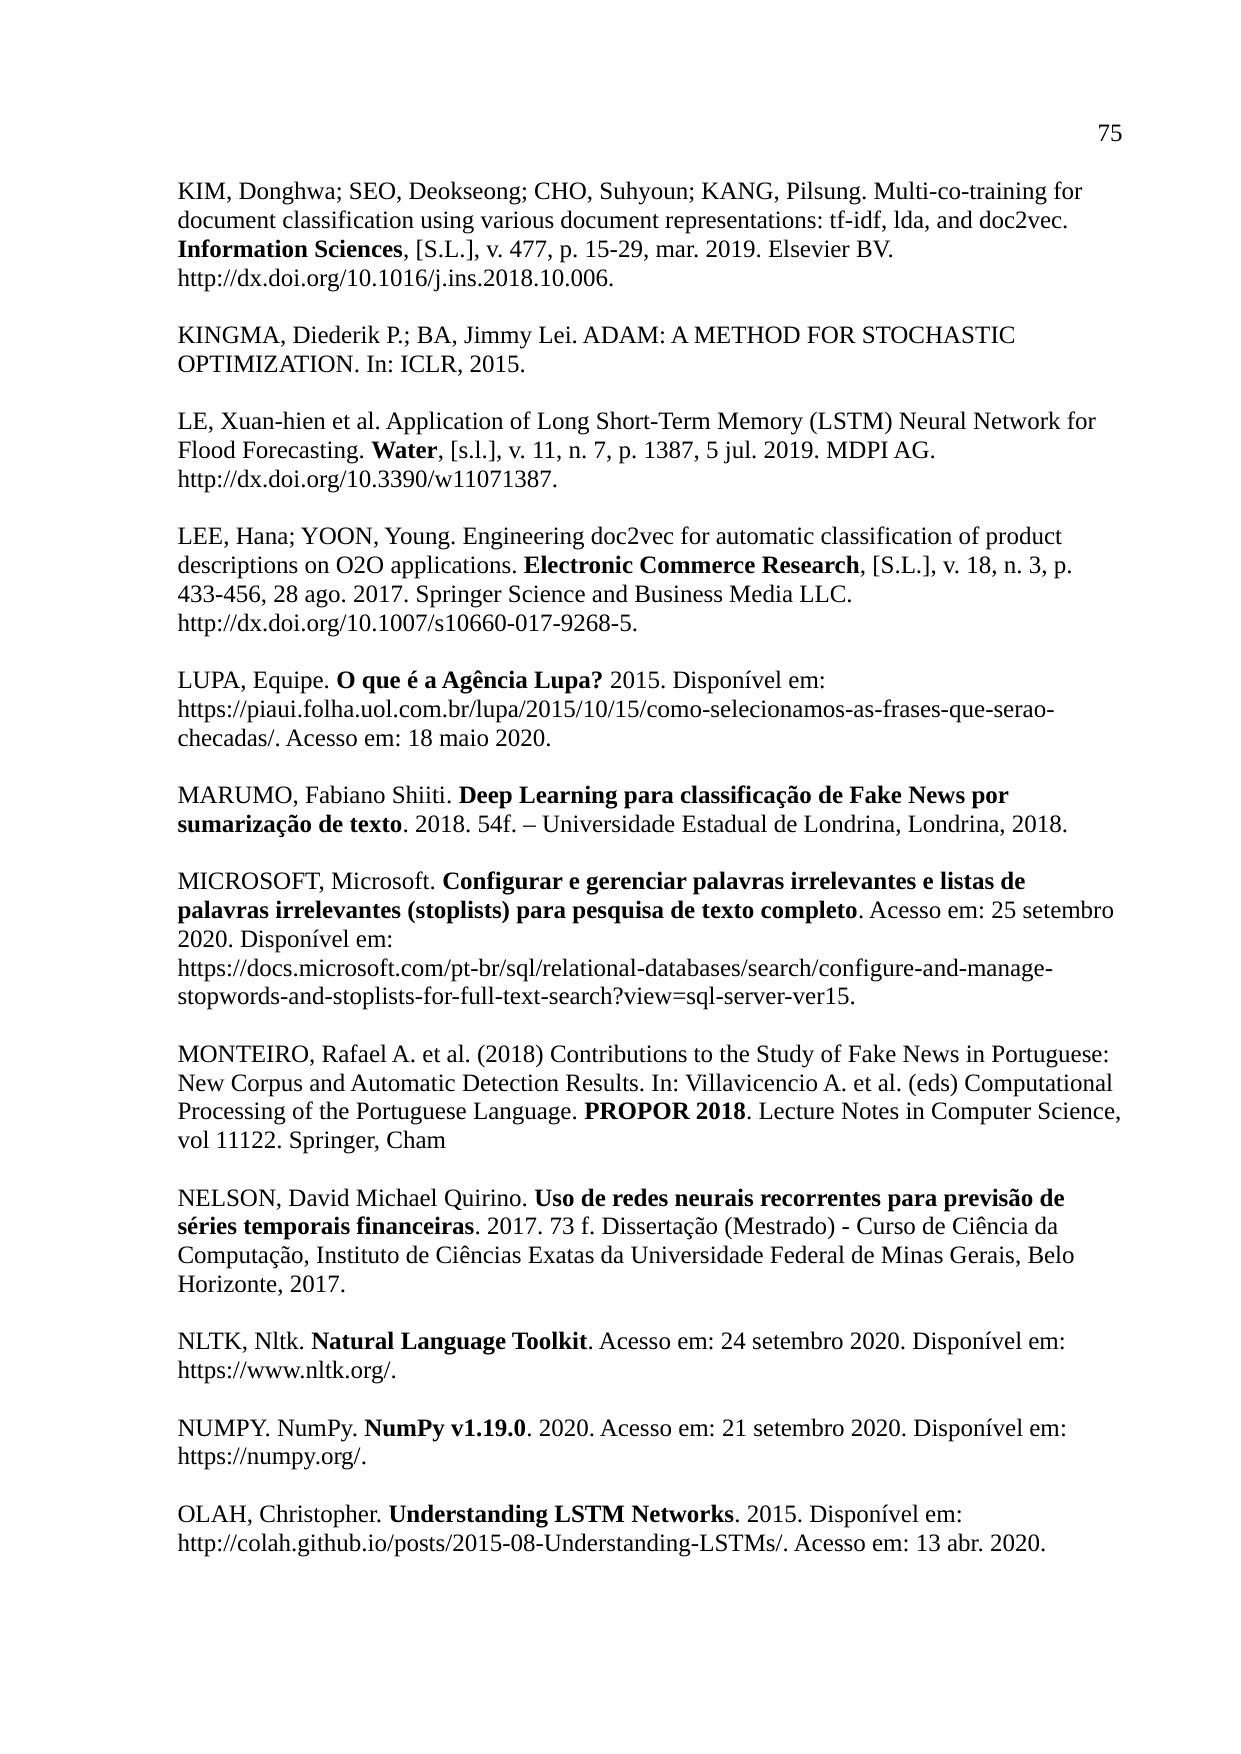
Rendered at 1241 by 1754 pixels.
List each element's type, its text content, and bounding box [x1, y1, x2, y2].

text KINGMA, Diederik P.; BA, Jimmy Lei. ADAM: A METHOD FOR STOCHASTIC OPTIMIZATION. In: ICLR, 2015. [177, 320, 1122, 378]
text NELSON, David Michael Quirino. Uso de redes neurais recorrentes para previsão de séries temporais financeiras. 2017. 73 f. Dissertação (Mestrado) - Curso de Ciência da Computação, Instituto de Ciências Exatas da Universidade Federal de Minas Gerais, Belo Horizonte, 2017. [177, 1183, 1122, 1298]
text MARUMO, Fabiano Shiiti. Deep Learning para classificação de Fake News por sumarização de texto. 2018. 54f. – Universidade Estadual de Londrina, Londrina, 2018. [177, 780, 1122, 838]
text NLTK, Nltk. Natural Language Toolkit. Acesso em: 24 setembro 2020. Disponível em: https://www.nltk.org/. [177, 1326, 1122, 1384]
text LE, Xuan-hien et al. Application of Long Short-Term Memory (LSTM) Neural Network for Flood Forecasting. Water, [s.l.], v. 11, n. 7, p. 1387, 5 jul. 2019. MDPI AG. http://dx.doi.org/10.3390/w11071387. [177, 406, 1122, 493]
text MONTEIRO, Rafael A. et al. (2018) Contributions to the Study of Fake News in Portuguese: New Corpus and Automatic Detection Results. In: Villavicencio A. et al. (eds) Computational Processing of the Portuguese Language. PROPOR 2018. Lecture Notes in Computer Science, vol 11122. Springer, Cham [177, 1039, 1122, 1154]
text LUPA, Equipe. O que é a Agência Lupa? 2015. Disponível em: https://piaui.folha.uol.com.br/lupa/2015/10/15/como-selecionamos-as-frases-que-serao-checadas/. Acesso em: 18 maio 2020. [177, 665, 1122, 751]
text MICROSOFT, Microsoft. Configurar e gerenciar palavras irrelevantes e listas de palavras irrelevantes (stoplists) para pesquisa de texto completo. Acesso em: 25 setembro 2020. Disponível em: https://docs.microsoft.com/pt-br/sql/relational-databases/search/configure-and-manage-stopwords-and-stoplists-for-full-text-search?view=sql-server-ver15. [177, 866, 1122, 1010]
text OLAH, Christopher. Understanding LSTM Networks. 2015. Disponível em: http://colah.github.io/posts/2015-08-Understanding-LSTMs/. Acesso em: 13 abr. 2020. [177, 1499, 1122, 1556]
text NUMPY. NumPy. NumPy v1.19.0. 2020. Acesso em: 21 setembro 2020. Disponível em: https://numpy.org/. [177, 1413, 1122, 1470]
text KIM, Donghwa; SEO, Deokseong; CHO, Suhyoun; KANG, Pilsung. Multi-co-training for document classification using various document representations: tf-idf, lda, and doc2vec. Information Sciences, [S.L.], v. 477, p. 15-29, mar. 2019. Elsevier BV. http://dx.doi.org/10.1016/j.ins.2018.10.006. [177, 176, 1122, 291]
text LEE, Hana; YOON, Young. Engineering doc2vec for automatic classification of product descriptions on O2O applications. Electronic Commerce Research, [S.L.], v. 18, n. 3, p. 433-456, 28 ago. 2017. Springer Science and Business Media LLC. http://dx.doi.org/10.1007/s10660-017-9268-5. [177, 521, 1122, 636]
